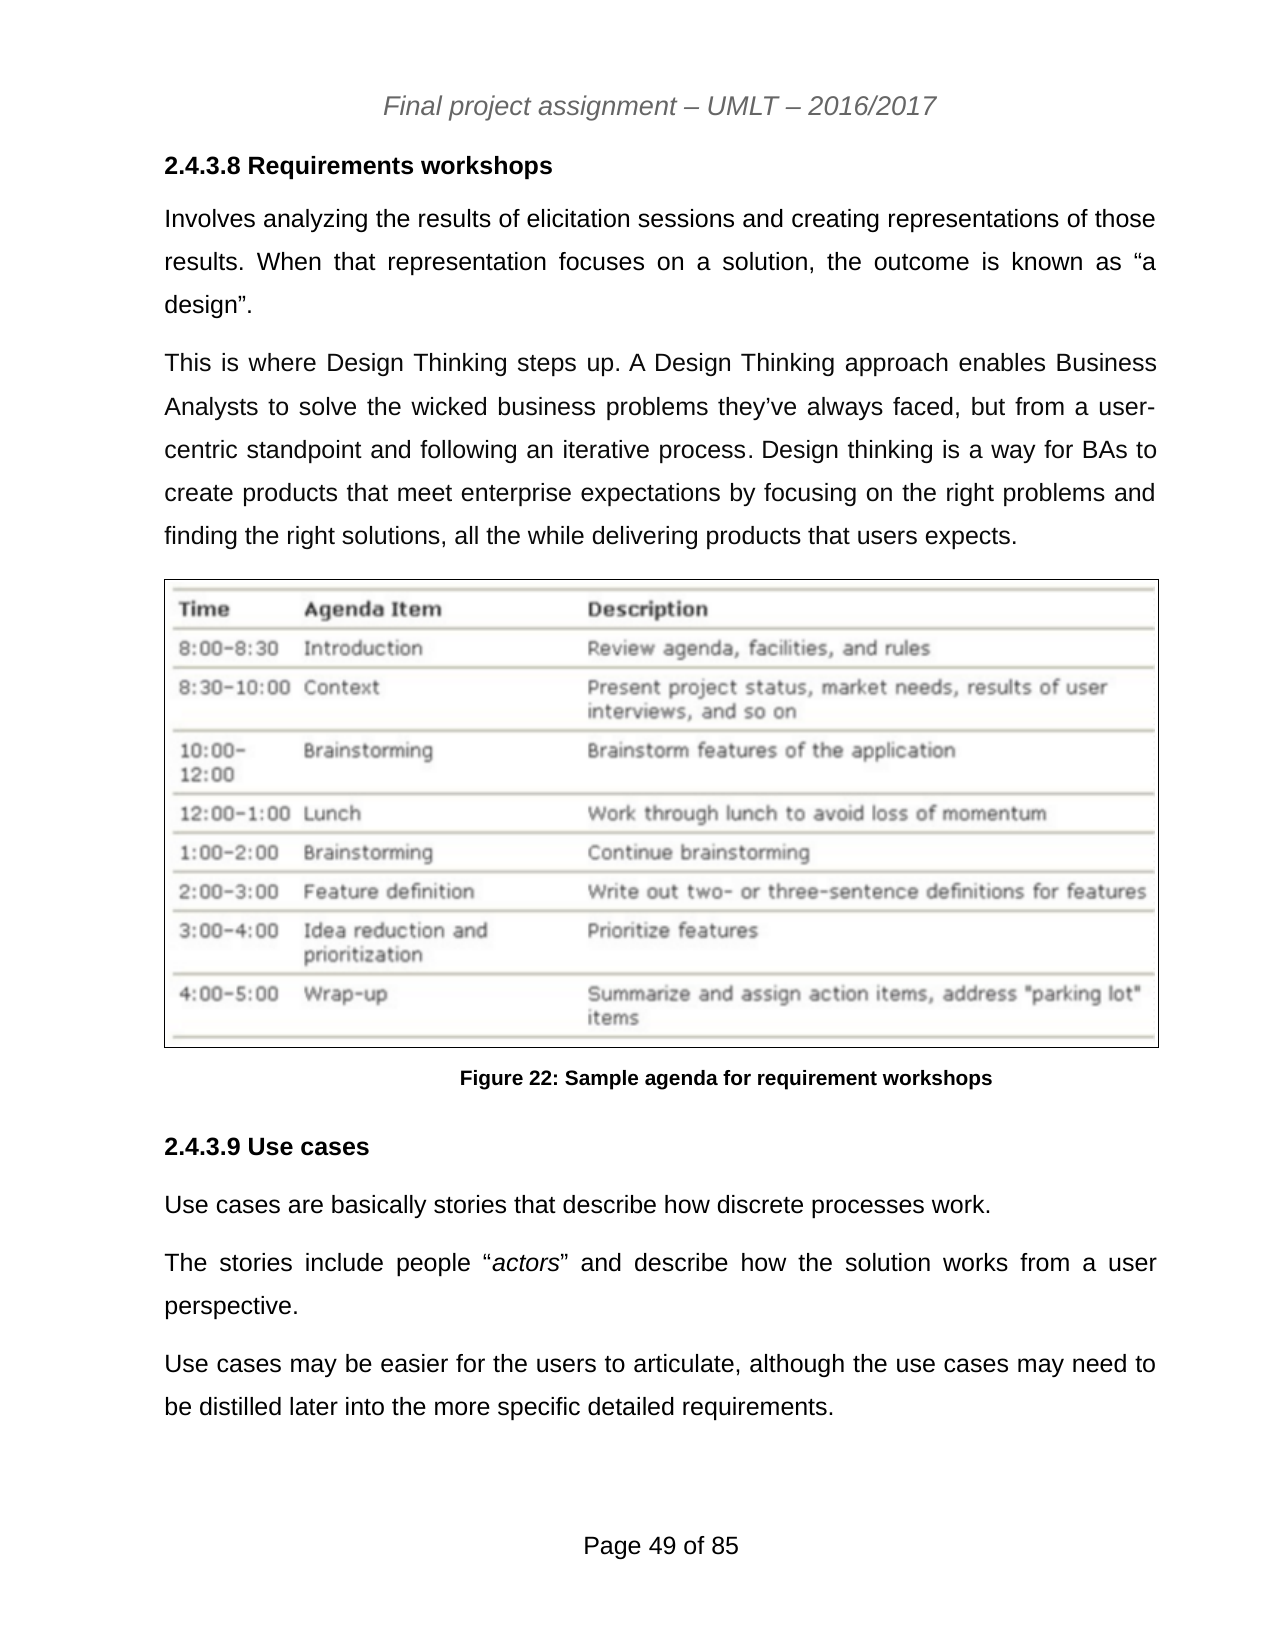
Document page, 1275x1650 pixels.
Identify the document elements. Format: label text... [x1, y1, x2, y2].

text Figure 22: Sample agenda for requirement workshops [164, 1048, 1158, 1091]
text Use cases are basically stories that describe how discrete processes work. [164, 1190, 1158, 1219]
subtitle 2.4.3.9 Use cases [164, 1132, 1158, 1161]
text Use cases may be easier for the users to articulate, although the use cases may need to be distilled later into the more specific detailed requirements. [164, 1349, 1158, 1421]
text This is where Design Thinking steps up. A Design Thinking approach enables Business Analysts to solve the wicked business problems they’ve always faced, but from a user-centric standpoint and following an iterative process. Design thinking is a way for BAs to create products that meet enterprise expectations by focusing on the right problems and finding the right solutions, all the while delivering products that users expects. [164, 348, 1158, 549]
subtitle 2.4.3.8 Requirements workshops [164, 151, 1158, 180]
text [165, 580, 1158, 1047]
text The stories include people “actors” and describe how the solution works from a user perspective. [164, 1248, 1158, 1320]
text Involves analyzing the results of elicitation sessions and creating representations of those results. When that representation focuses on a solution, the outcome is known as “a design”. [164, 204, 1158, 319]
picture [167, 582, 1155, 1045]
